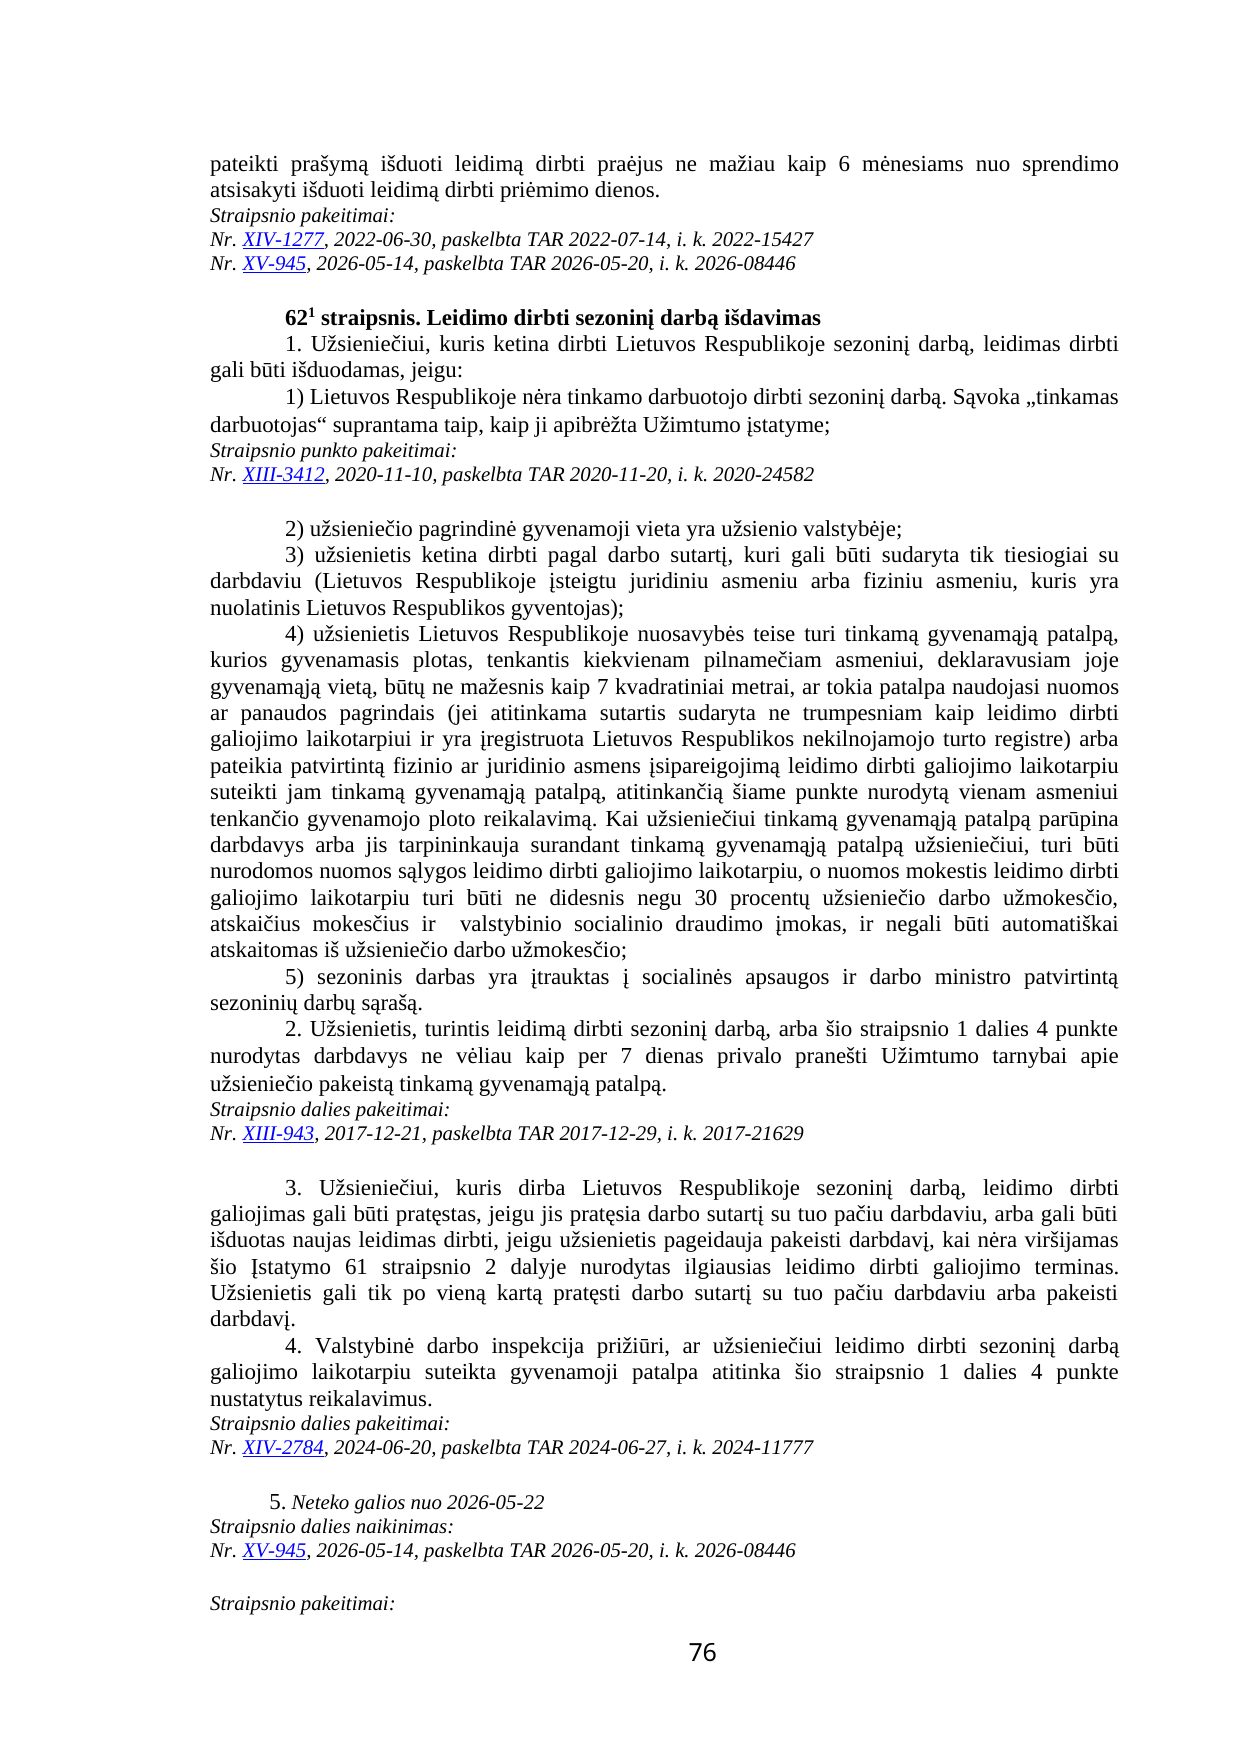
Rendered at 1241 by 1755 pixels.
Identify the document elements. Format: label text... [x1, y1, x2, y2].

text 1) Lietuvos Respublikoje nėra tinkamo darbuotojo dirbti sezoninį darbą. Sąvoka „tinkamas darbuotojas“ suprantama taip, kaip ji apibrėžta Užimtumo įstatyme; [210, 383, 1120, 438]
text Straipsnio dalies naikinimas: [210, 1514, 1120, 1538]
text 5. Neteko galios nuo 2026-05-22 [210, 1488, 1120, 1514]
text Straipsnio punkto pakeitimai: [210, 438, 1120, 462]
text Straipsnio pakeitimai: [210, 1591, 1120, 1615]
text Nr. XIV-2784, 2024-06-20, paskelbta TAR 2024-06-27, i. k. 2024-11777 [210, 1435, 1120, 1459]
text 2. Užsienietis, turintis leidimą dirbti sezoninį darbą, arba šio straipsnio 1 dalies 4 punkte nurodytas darbdavys ne vėliau kaip per 7 dienas privalo pranešti Užimtumo tarnybai apie užsieniečio pakeistą tinkamą gyvenamąją patalpą. [210, 1015, 1120, 1097]
text Nr. XIII-3412, 2020-11-10, paskelbta TAR 2020-11-20, i. k. 2020-24582 [210, 462, 1120, 486]
text Straipsnio dalies pakeitimai: [210, 1097, 1120, 1121]
text 5) sezoninis darbas yra įtrauktas į socialinės apsaugos ir darbo ministro patvirtintą sezoninių darbų sąrašą. [210, 963, 1120, 1015]
text 4. Valstybinė darbo inspekcija prižiūri, ar užsieniečiui leidimo dirbti sezoninį darbą galiojimo laikotarpiu suteikta gyvenamoji patalpa atitinka šio straipsnio 1 dalies 4 punkte nustatytus reikalavimus. [210, 1332, 1120, 1411]
text Straipsnio pakeitimai: [210, 203, 1120, 227]
text pateikti prašymą išduoti leidimą dirbti praėjus ne mažiau kaip 6 mėnesiams nuo sprendimo atsisakyti išduoti leidimą dirbti priėmimo dienos. [210, 150, 1120, 203]
text 4) užsienietis Lietuvos Respublikoje nuosavybės teise turi tinkamą gyvenamąją patalpą, kurios gyvenamasis plotas, tenkantis kiekvienam pilnamečiam asmeniui, deklaravusiam joje gyvenamąją vietą, būtų ne mažesnis kaip 7 kvadratiniai metrai, ar tokia patalpa naudojasi nuomos ar panaudos pagrindais (jei atitinkama sutartis sudaryta ne trumpesniam kaip leidimo dirbti galiojimo laikotarpiui ir yra įregistruota Lietuvos Respublikos nekilnojamojo turto registre) arba pateikia patvirtintą fizinio ar juridinio asmens įsipareigojimą leidimo dirbti galiojimo laikotarpiu suteikti jam tinkamą gyvenamąją patalpą, atitinkančią šiame punkte nurodytą vienam asmeniui tenkančio gyvenamojo ploto reikalavimą. Kai užsieniečiui tinkamą gyvenamąją patalpą parūpina darbdavys arba jis tarpininkauja surandant tinkamą gyvenamąją patalpą užsieniečiui, turi būti nurodomos nuomos sąlygos leidimo dirbti galiojimo laikotarpiu, o nuomos mokestis leidimo dirbti galiojimo laikotarpiu turi būti ne didesnis negu 30 procentų užsieniečio darbo užmokesčio, atskaičius mokesčius ir valstybinio socialinio draudimo įmokas, ir negali būti automatiškai atskaitomas iš užsieniečio darbo užmokesčio; [210, 620, 1120, 963]
text Nr. XIV-1277, 2022-06-30, paskelbta TAR 2022-07-14, i. k. 2022-15427 [210, 227, 1120, 251]
text Straipsnio dalies pakeitimai: [210, 1411, 1120, 1435]
text 1. Užsieniečiui, kuris ketina dirbti Lietuvos Respublikoje sezoninį darbą, leidimas dirbti gali būti išduodamas, jeigu: [210, 330, 1120, 383]
text 621 straipsnis. Leidimo dirbti sezoninį darbą išdavimas [210, 304, 1120, 330]
text 2) užsieniečio pagrindinė gyvenamoji vieta yra užsienio valstybėje; [210, 515, 1120, 541]
text Nr. XV-945, 2026-05-14, paskelbta TAR 2026-05-20, i. k. 2026-08446 [210, 1538, 1120, 1562]
text Nr. XIII-943, 2017-12-21, paskelbta TAR 2017-12-29, i. k. 2017-21629 [210, 1121, 1120, 1145]
text 3) užsienietis ketina dirbti pagal darbo sutartį, kuri gali būti sudaryta tik tiesiogiai su darbdaviu (Lietuvos Respublikoje įsteigtu juridiniu asmeniu arba fiziniu asmeniu, kuris yra nuolatinis Lietuvos Respublikos gyventojas); [210, 541, 1120, 620]
text 3. Užsieniečiui, kuris dirba Lietuvos Respublikoje sezoninį darbą, leidimo dirbti galiojimas gali būti pratęstas, jeigu jis pratęsia darbo sutartį su tuo pačiu darbdaviu, arba gali būti išduotas naujas leidimas dirbti, jeigu užsienietis pageidauja pakeisti darbdavį, kai nėra viršijamas šio Įstatymo 61 straipsnio 2 dalyje nurodytas ilgiausias leidimo dirbti galiojimo terminas. Užsienietis gali tik po vieną kartą pratęsti darbo sutartį su tuo pačiu darbdaviu arba pakeisti darbdavį. [210, 1174, 1120, 1332]
text Nr. XV-945, 2026-05-14, paskelbta TAR 2026-05-20, i. k. 2026-08446 [210, 251, 1120, 275]
